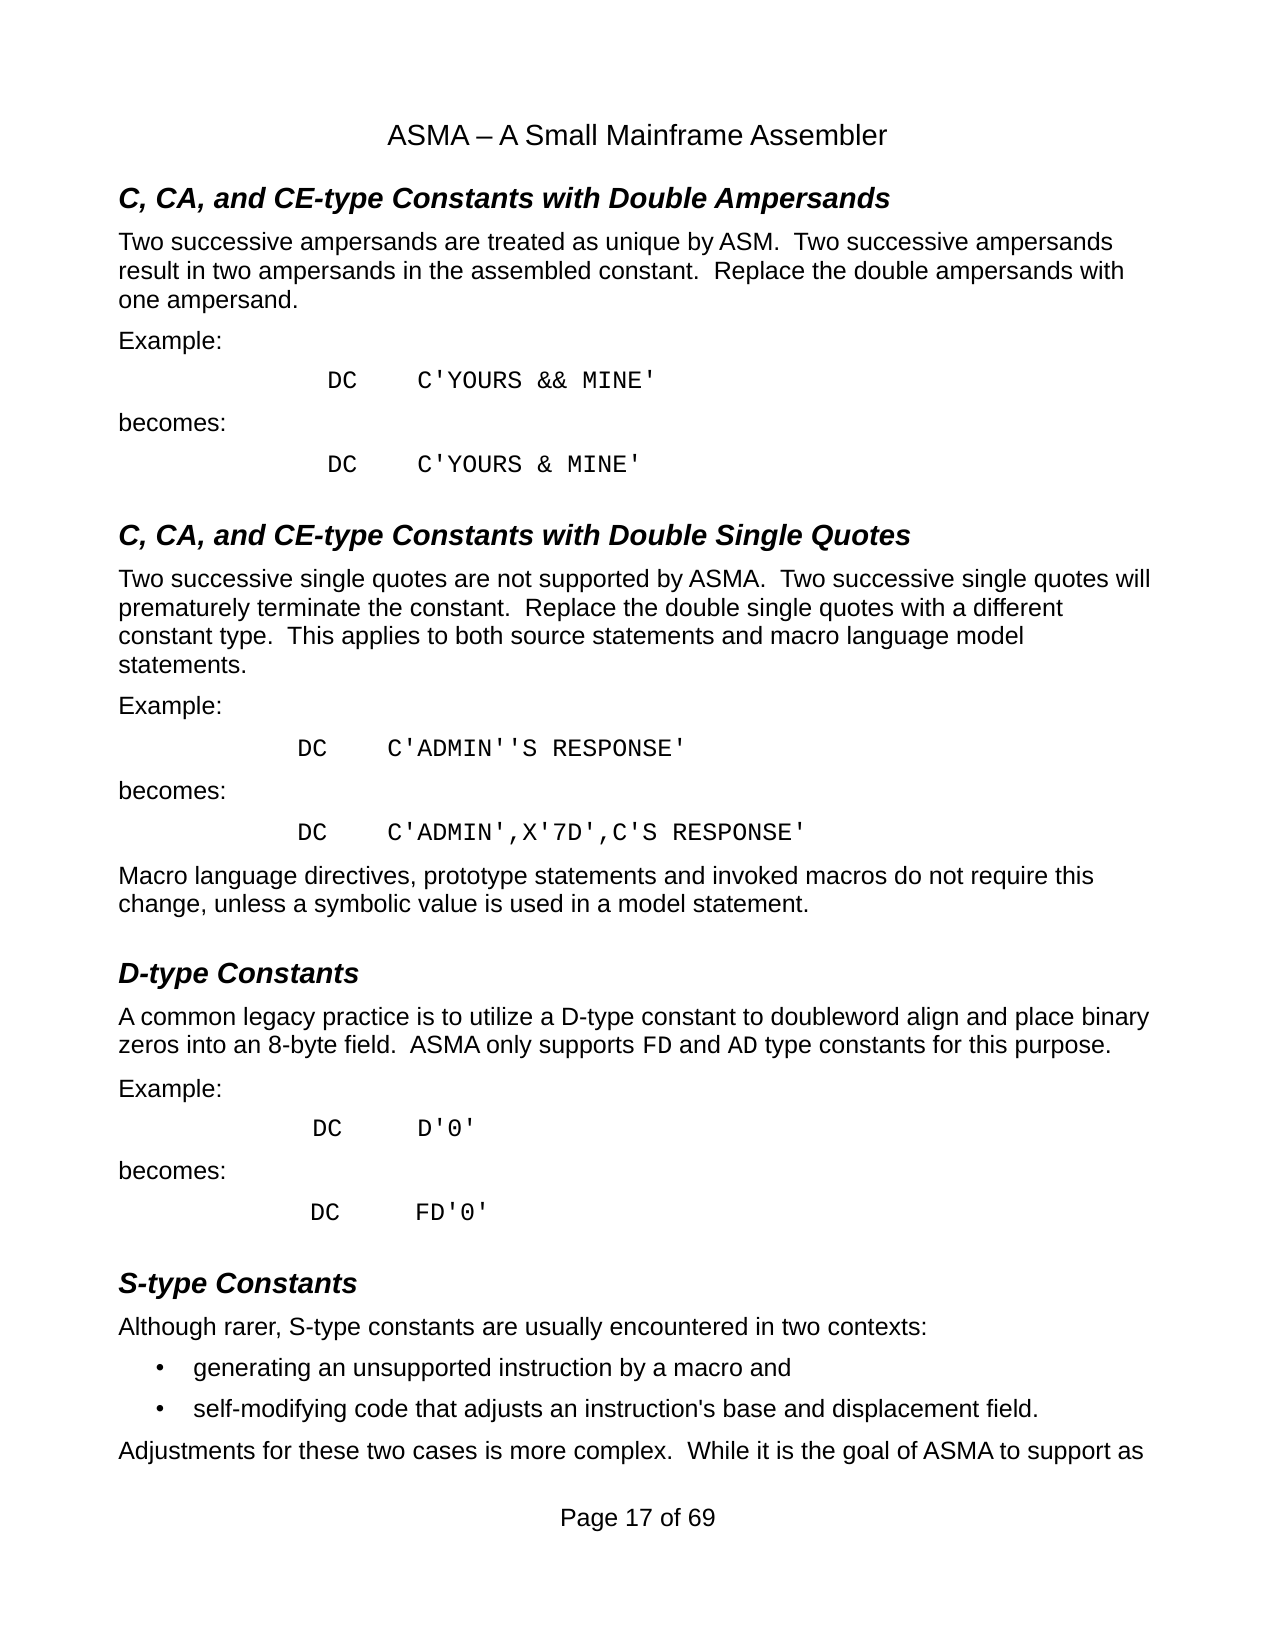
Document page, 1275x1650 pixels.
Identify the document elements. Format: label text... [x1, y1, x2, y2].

text DC C'YOURS & MINE' [118, 449, 1157, 480]
subtitle D-type Constants [118, 956, 1157, 989]
subtitle C, CA, and CE-type Constants with Double Single Quotes [118, 518, 1157, 551]
text Two successive single quotes are not supported by ASMA. Two successive single quotes will prematurely terminate the constant. Replace the double single quotes with a different constant type. This applies to both source statements and macro language model statements. [118, 564, 1157, 679]
subtitle C, CA, and CE-type Constants with Double Ampersands [118, 181, 1157, 215]
text A common legacy practice is to utilize a D-type constant to doubleword align and place binary zeros into an 8-byte field. ASMA only supports FD and AD type constants for this purpose. [118, 1002, 1157, 1061]
text becomes: [118, 1156, 1157, 1185]
text Example: [118, 1074, 1157, 1103]
list self-modifying code that adjusts an instruction's base and displacement field. [156, 1394, 1157, 1423]
text DC D'0' [192, 1115, 1157, 1143]
text DC C'ADMIN',X'7D',C'S RESPONSE' [118, 817, 1157, 848]
text Two successive ampersands are treated as unique by ASM. Two successive ampersands result in two ampersands in the assembled constant. Replace the double ampersands with one ampersand. [118, 227, 1157, 313]
text Although rarer, S-type constants are usually encountered in two contexts: [118, 1312, 1157, 1340]
text Example: [118, 326, 1157, 355]
text DC FD'0' [118, 1197, 1157, 1228]
text Example: [118, 691, 1157, 720]
subtitle S-type Constants [118, 1266, 1157, 1299]
text becomes: [118, 776, 1157, 805]
text Macro language directives, prototype statements and invoked macros do not require this change, unless a symbolic value is used in a model statement. [118, 861, 1157, 918]
list generating an unsupported instruction by a macro and [156, 1353, 1157, 1382]
text Adjustments for these two cases is more complex. While it is the goal of ASMA to support as [118, 1436, 1157, 1464]
text becomes: [118, 408, 1157, 437]
text DC C'YOURS && MINE' [192, 367, 1157, 396]
text DC C'ADMIN''S RESPONSE' [118, 732, 1157, 763]
